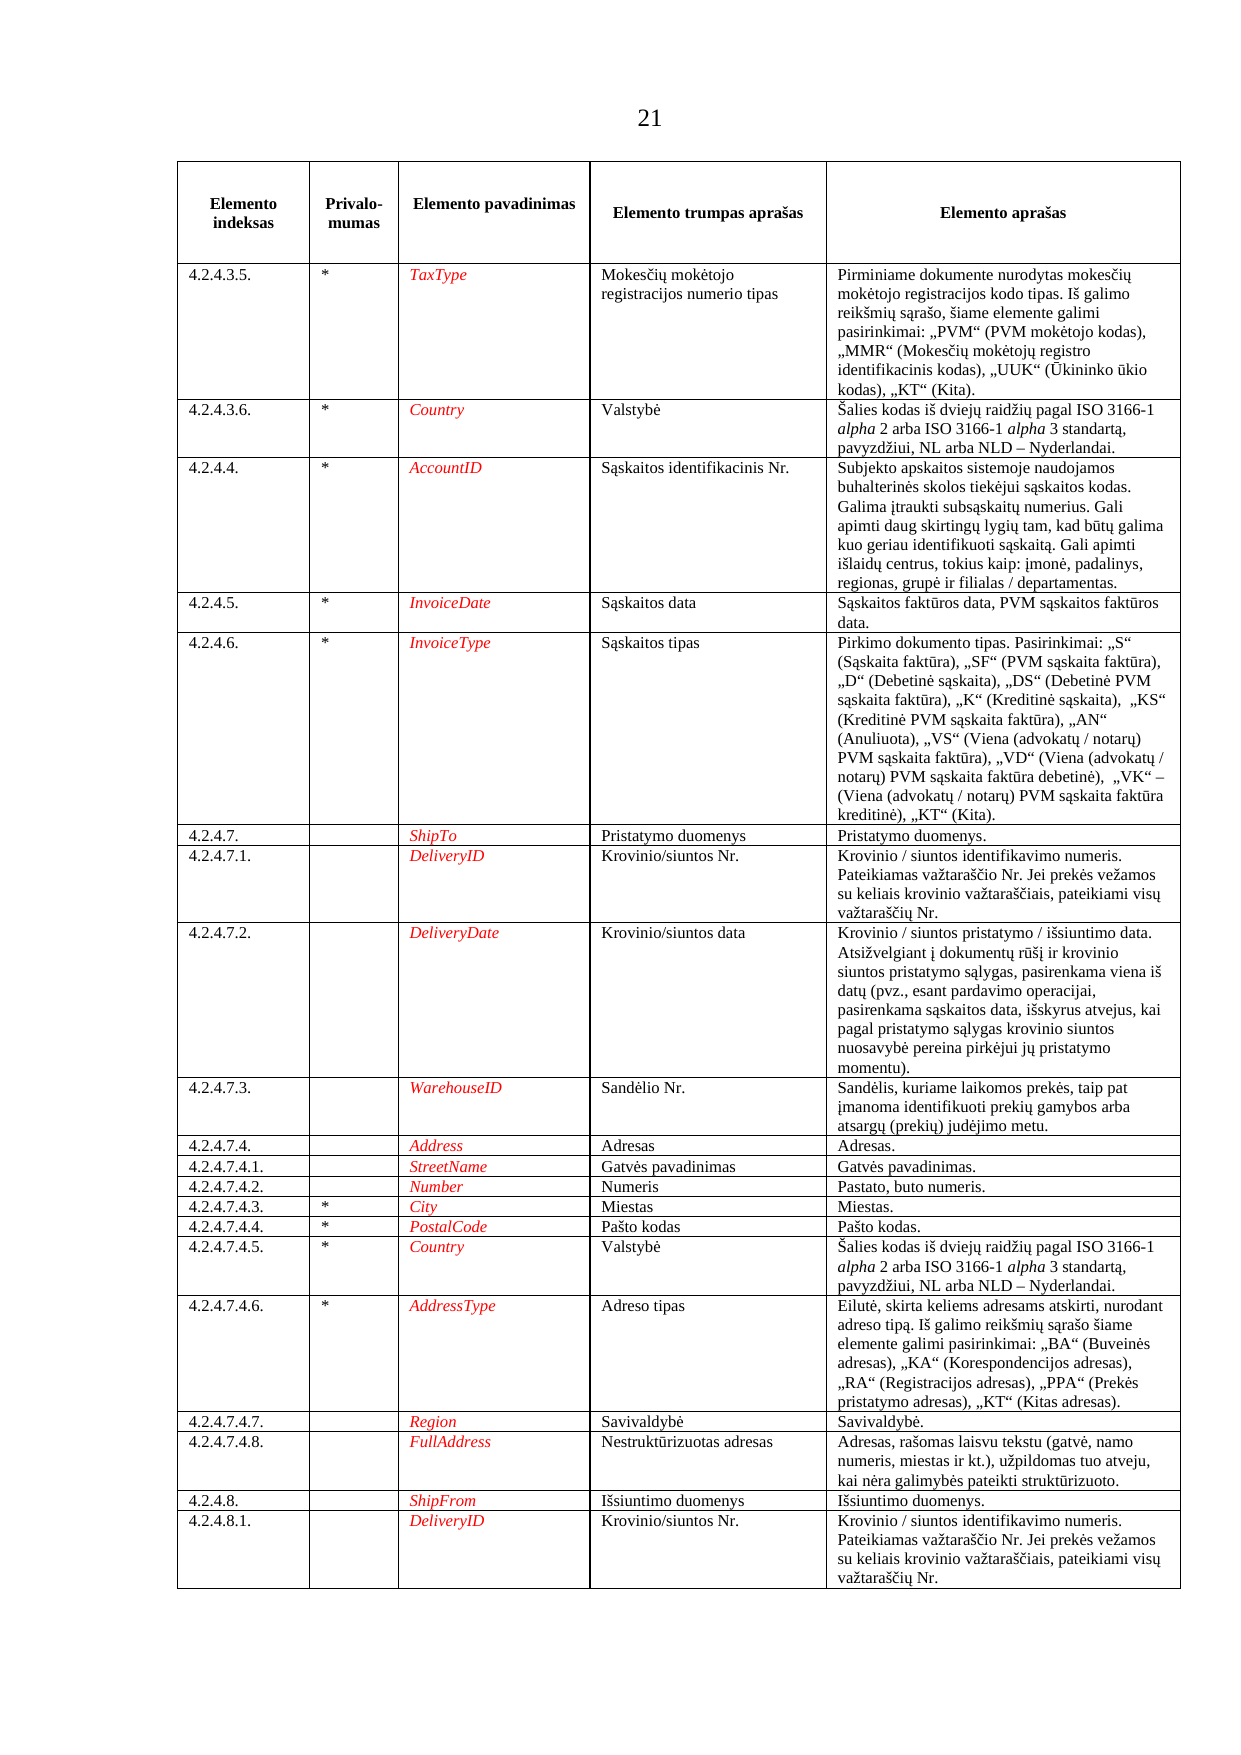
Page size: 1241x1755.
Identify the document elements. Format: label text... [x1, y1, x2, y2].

table_cell [310, 1432, 398, 1489]
table_cell * [310, 633, 398, 824]
table_header Privalo-mumas [310, 162, 398, 263]
table_cell * [310, 400, 398, 457]
table_cell [310, 825, 398, 844]
table_header Elemento pavadinimas [399, 162, 589, 263]
table_cell Šalies kodas iš dviejų raidžių pagal ISO 3166-1 alpha 2 arba ISO 3166-1 alpha 3 standartą, pavyzdžiui, NL arba NLD – Nyderlandai. [827, 400, 1180, 457]
table_cell 4.2.4.7.3. [178, 1078, 309, 1135]
table_cell [310, 1136, 398, 1155]
table_header Elemento trumpas aprašas [591, 162, 826, 263]
table_cell * [310, 1296, 398, 1411]
table_cell [310, 1078, 398, 1135]
table_cell * [310, 1217, 398, 1236]
table_cell [310, 923, 398, 1077]
table_cell Sąskaitos identifikacinis Nr. [591, 458, 826, 592]
table_cell 4.2.4.7.4.4. [178, 1217, 309, 1236]
table_cell ShipFrom [399, 1491, 589, 1510]
table_cell City [399, 1197, 589, 1216]
table_cell Subjekto apskaitos sistemoje naudojamos buhalterinės skolos tiekėjui sąskaitos kodas. Galima įtraukti subsąskaitų numerius. Gali apimti daug skirtingų lygių tam, kad būtų galima kuo geriau identifikuoti sąskaitą. Gali apimti išlaidų centrus, tokius kaip: įmonė, padalinys, regionas, grupė ir filialas / departamentas. [827, 458, 1180, 592]
table_cell Krovinio/siuntos Nr. [591, 846, 826, 922]
table_header Elemento indeksas [178, 162, 309, 263]
table_cell 4.2.4.7.4.2. [178, 1177, 309, 1196]
table_cell Sandėlis, kuriame laikomos prekės, taip pat įmanoma identifikuoti prekių gamybos arba atsargų (prekių) judėjimo metu. [827, 1078, 1180, 1135]
table_header Elemento aprašas [827, 162, 1180, 263]
table_cell 4.2.4.7.4.3. [178, 1197, 309, 1216]
table_cell Pristatymo duomenys. [827, 825, 1180, 844]
table_cell 4.2.4.6. [178, 633, 309, 824]
table_cell Pirkimo dokumento tipas. Pasirinkimai: „S“ (Sąskaita faktūra), „SF“ (PVM sąskaita faktūra), „D“ (Debetinė sąskaita), „DS“ (Debetinė PVM sąskaita faktūra), „K“ (Kreditinė sąskaita), „KS“ (Kreditinė PVM sąskaita faktūra), „AN“ (Anuliuota), „VS“ (Viena (advokatų / notarų) PVM sąskaita faktūra), „VD“ (Viena (advokatų / notarų) PVM sąskaita faktūra debetinė), „VK“ – (Viena (advokatų / notarų) PVM sąskaita faktūra kreditinė), „KT“ (Kita). [827, 633, 1180, 824]
table_cell 4.2.4.7.4.5. [178, 1237, 309, 1295]
table_cell PostalCode [399, 1217, 589, 1236]
table_cell Adresas. [827, 1136, 1180, 1155]
table_cell * [310, 458, 398, 592]
table_cell Sandėlio Nr. [591, 1078, 826, 1135]
table_cell 4.2.4.4. [178, 458, 309, 592]
table_cell 4.2.4.7.4.6. [178, 1296, 309, 1411]
table_cell DeliveryID [399, 846, 589, 922]
table_cell * [310, 264, 398, 398]
table_cell * [310, 593, 398, 632]
table_cell [310, 846, 398, 922]
table_cell Miestas. [827, 1197, 1180, 1216]
table_cell StreetName [399, 1156, 589, 1176]
table_cell Krovinio / siuntos identifikavimo numeris. Pateikiamas važtaraščio Nr. Jei prekės vežamos su keliais krovinio važtaraščiais, pateikiami visų važtaraščių Nr. [827, 1511, 1180, 1587]
table_cell Adreso tipas [591, 1296, 826, 1411]
table_cell Country [399, 400, 589, 457]
table_cell AddressType [399, 1296, 589, 1411]
table_cell 4.2.4.7.4.7. [178, 1412, 309, 1431]
table_cell Number [399, 1177, 589, 1196]
table_cell Krovinio / siuntos identifikavimo numeris. Pateikiamas važtaraščio Nr. Jei prekės vežamos su keliais krovinio važtaraščiais, pateikiami visų važtaraščių Nr. [827, 846, 1180, 922]
table_cell 4.2.4.7. [178, 825, 309, 844]
table_cell InvoiceDate [399, 593, 589, 632]
table_cell Mokesčių mokėtojo registracijos numerio tipas [591, 264, 826, 398]
table_cell Išsiuntimo duomenys. [827, 1491, 1180, 1510]
table_cell TaxType [399, 264, 589, 398]
table_cell Gatvės pavadinimas. [827, 1156, 1180, 1176]
table_cell 4.2.4.8.1. [178, 1511, 309, 1587]
table_cell [310, 1177, 398, 1196]
table_cell Miestas [591, 1197, 826, 1216]
table_cell Valstybė [591, 400, 826, 457]
table_cell 4.2.4.7.4. [178, 1136, 309, 1155]
table_cell Nestruktūrizuotas adresas [591, 1432, 826, 1489]
table_cell ShipTo [399, 825, 589, 844]
table_cell 4.2.4.8. [178, 1491, 309, 1510]
table_cell Numeris [591, 1177, 826, 1196]
table_cell [310, 1491, 398, 1510]
table_cell 4.2.4.3.5. [178, 264, 309, 398]
table_cell Šalies kodas iš dviejų raidžių pagal ISO 3166-1 alpha 2 arba ISO 3166-1 alpha 3 standartą, pavyzdžiui, NL arba NLD – Nyderlandai. [827, 1237, 1180, 1295]
table_cell Eilutė, skirta keliems adresams atskirti, nurodant adreso tipą. Iš galimo reikšmių sąrašo šiame elemente galimi pasirinkimai: „BA“ (Buveinės adresas), „KA“ (Korespondencijos adresas), „RA“ (Registracijos adresas), „PPA“ (Prekės pristatymo adresas), „KT“ (Kitas adresas). [827, 1296, 1180, 1411]
table_cell 4.2.4.7.4.8. [178, 1432, 309, 1489]
table_cell 4.2.4.7.1. [178, 846, 309, 922]
table_cell 4.2.4.5. [178, 593, 309, 632]
table_cell Region [399, 1412, 589, 1431]
table_cell 4.2.4.7.2. [178, 923, 309, 1077]
table_cell InvoiceType [399, 633, 589, 824]
table_cell FullAddress [399, 1432, 589, 1489]
table_cell Sąskaitos faktūros data, PVM sąskaitos faktūros data. [827, 593, 1180, 632]
table_cell Išsiuntimo duomenys [591, 1491, 826, 1510]
table_cell Pastato, buto numeris. [827, 1177, 1180, 1196]
table_cell Krovinio/siuntos data [591, 923, 826, 1077]
table_cell Sąskaitos data [591, 593, 826, 632]
table_cell Sąskaitos tipas [591, 633, 826, 824]
table_cell Krovinio/siuntos Nr. [591, 1511, 826, 1587]
table_cell DeliveryID [399, 1511, 589, 1587]
table_cell DeliveryDate [399, 923, 589, 1077]
table_cell 4.2.4.3.6. [178, 400, 309, 457]
table_cell Country [399, 1237, 589, 1295]
table_cell [310, 1156, 398, 1176]
table_cell Pašto kodas [591, 1217, 826, 1236]
table_cell Krovinio / siuntos pristatymo / išsiuntimo data. Atsižvelgiant į dokumentų rūšį ir krovinio siuntos pristatymo sąlygas, pasirenkama viena iš datų (pvz., esant pardavimo operacijai, pasirenkama sąskaitos data, išskyrus atvejus, kai pagal pristatymo sąlygas krovinio siuntos nuosavybė pereina pirkėjui jų pristatymo momentu). [827, 923, 1180, 1077]
table_cell Gatvės pavadinimas [591, 1156, 826, 1176]
table_cell Adresas, rašomas laisvu tekstu (gatvė, namo numeris, miestas ir kt.), užpildomas tuo atveju, kai nėra galimybės pateikti struktūrizuoto. [827, 1432, 1180, 1489]
table_cell Valstybė [591, 1237, 826, 1295]
table_cell [310, 1412, 398, 1431]
table_cell [310, 1511, 398, 1587]
table_cell Pirminiame dokumente nurodytas mokesčių mokėtojo registracijos kodo tipas. Iš galimo reikšmių sąrašo, šiame elemente galimi pasirinkimai: „PVM“ (PVM mokėtojo kodas), „MMR“ (Mokesčių mokėtojų registro identifikacinis kodas), „UUK“ (Ūkininko ūkio kodas), „KT“ (Kita). [827, 264, 1180, 398]
table_cell * [310, 1237, 398, 1295]
table_cell * [310, 1197, 398, 1216]
table_cell WarehouseID [399, 1078, 589, 1135]
table_cell 4.2.4.7.4.1. [178, 1156, 309, 1176]
table_cell Adresas [591, 1136, 826, 1155]
table_cell Pristatymo duomenys [591, 825, 826, 844]
table_cell AccountID [399, 458, 589, 592]
table_cell Pašto kodas. [827, 1217, 1180, 1236]
table_cell Savivaldybė [591, 1412, 826, 1431]
table_cell Address [399, 1136, 589, 1155]
table_cell Savivaldybė. [827, 1412, 1180, 1431]
